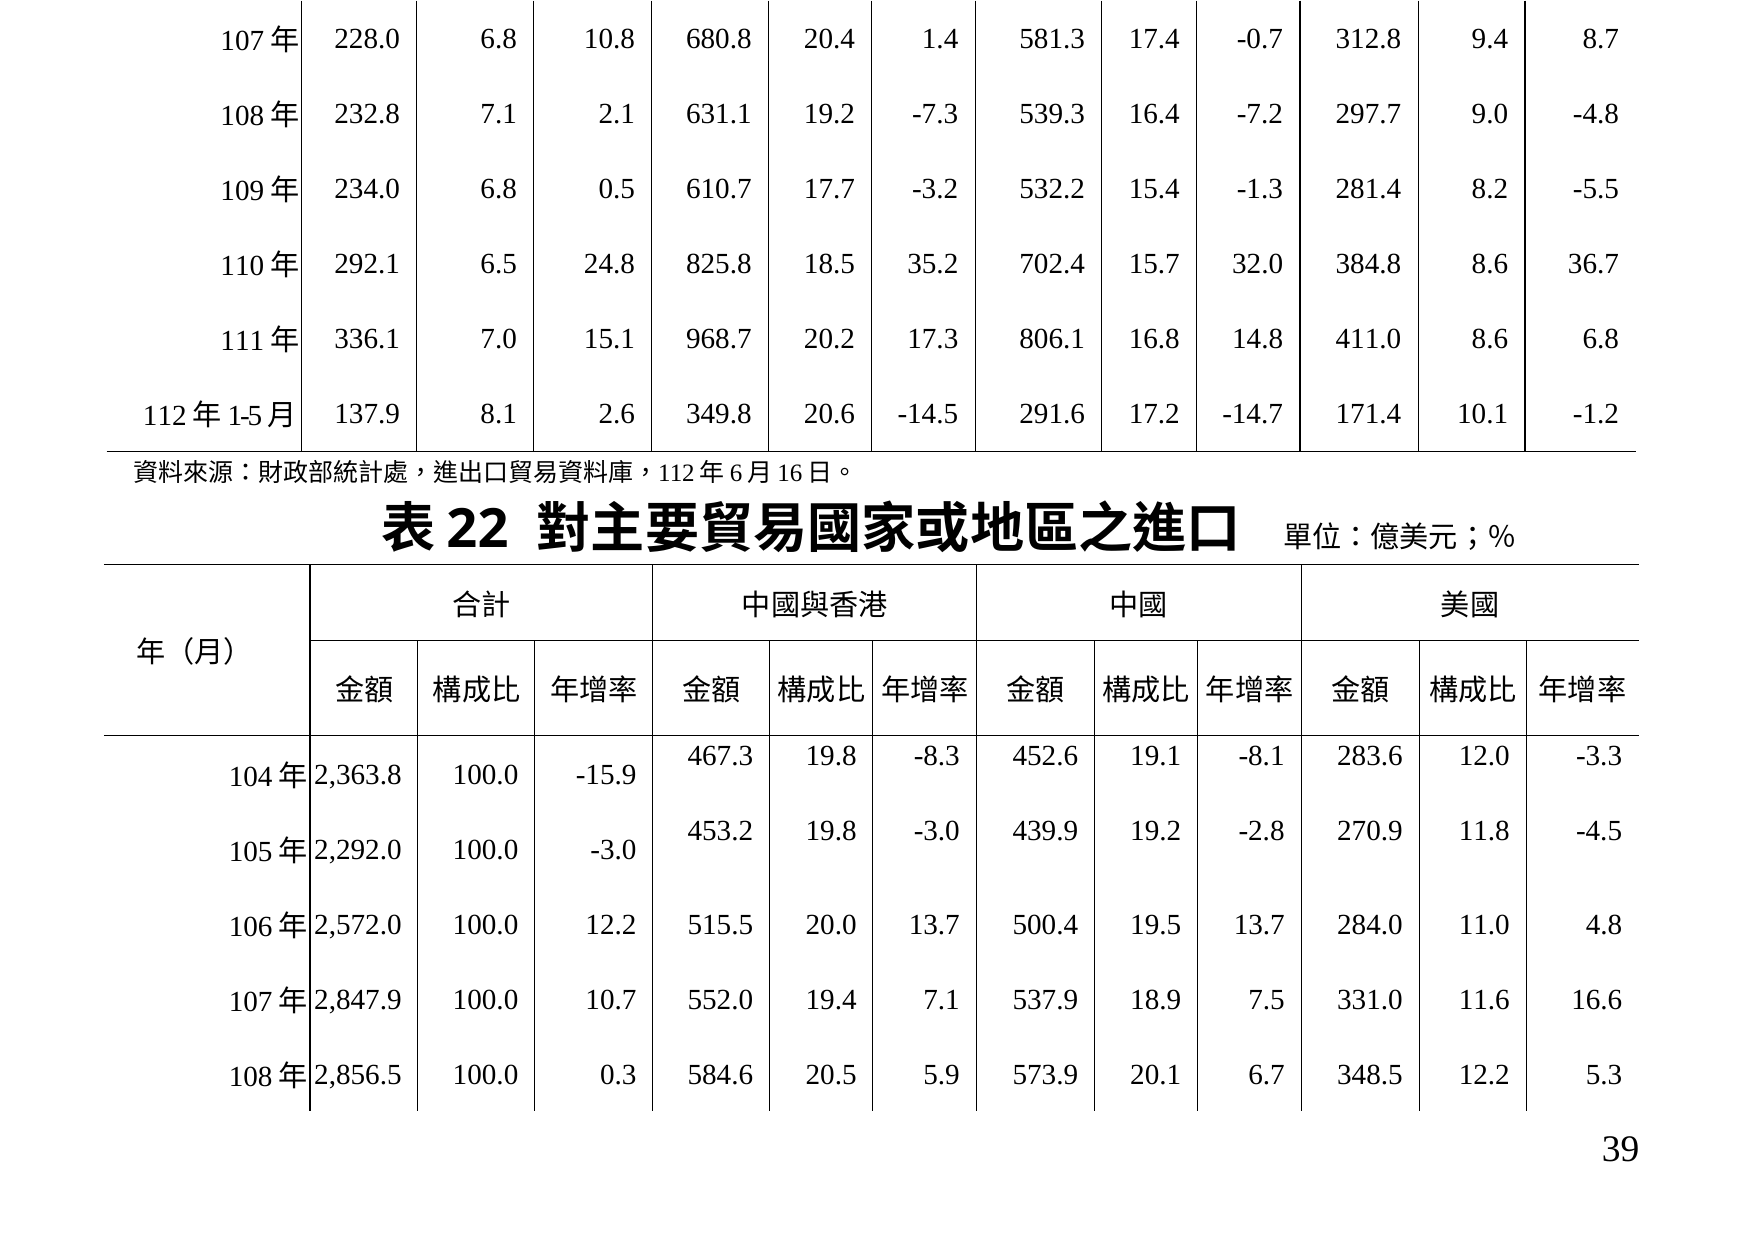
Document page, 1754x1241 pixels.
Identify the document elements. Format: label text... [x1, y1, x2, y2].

table_cell 349.8 [652, 376, 768, 451]
table_cell 17.7 [769, 151, 871, 226]
table_cell -4.8 [1526, 76, 1636, 151]
table_cell 825.8 [652, 226, 768, 301]
table_cell -4.5 [1527, 811, 1638, 886]
table_cell 17.3 [872, 301, 975, 376]
table_cell 631.1 [652, 76, 768, 151]
table_cell 19.5 [1095, 886, 1197, 961]
table_cell -1.2 [1526, 376, 1636, 451]
table_cell 8.6 [1419, 301, 1524, 376]
table_cell 16.4 [1102, 76, 1196, 151]
table_cell 806.1 [976, 301, 1101, 376]
table_cell 17.4 [1102, 1, 1196, 76]
table_cell 13.7 [873, 886, 976, 961]
table_cell 32.0 [1197, 226, 1299, 301]
table_cell 331.0 [1302, 961, 1419, 1036]
table_cell 452.6 [977, 736, 1094, 811]
table_cell 297.7 [1301, 76, 1418, 151]
table_cell 312.8 [1301, 1, 1418, 76]
table_cell 107年 [104, 961, 309, 1036]
table_cell 9.4 [1419, 1, 1524, 76]
table_cell 4.8 [1527, 886, 1638, 961]
table_cell 2,847.9 [311, 961, 417, 1036]
table_cell 構成比 [770, 641, 872, 735]
table_cell 581.3 [976, 1, 1101, 76]
table_cell 348.5 [1302, 1036, 1419, 1111]
text 資料來源：財政部統計處，進出口貿易資料庫，112年6月16日。 [103, 452, 1639, 489]
table_cell 100.0 [418, 736, 534, 811]
table_cell 610.7 [652, 151, 768, 226]
table_cell 234.0 [302, 151, 416, 226]
table_cell -5.5 [1526, 151, 1636, 226]
table_cell 968.7 [652, 301, 768, 376]
table_cell 16.8 [1102, 301, 1196, 376]
table_cell 232.8 [302, 76, 416, 151]
table_cell 17.2 [1102, 376, 1196, 451]
table_cell 20.5 [770, 1036, 872, 1111]
table_cell 35.2 [872, 226, 975, 301]
table_cell 構成比 [418, 641, 534, 735]
table_cell 109年 [107, 151, 301, 226]
table_cell 0.3 [535, 1036, 652, 1111]
table_cell 105年 [104, 811, 309, 886]
table_cell -14.7 [1197, 376, 1299, 451]
table_cell 年增率 [1198, 641, 1301, 735]
table_cell 100.0 [418, 961, 534, 1036]
table_cell 年增率 [535, 641, 652, 735]
table_cell 14.8 [1197, 301, 1299, 376]
table_cell 453.2 [653, 811, 769, 886]
table_cell -8.3 [873, 736, 976, 811]
table_cell 292.1 [302, 226, 416, 301]
table_cell 8.2 [1419, 151, 1524, 226]
table_cell 11.6 [1420, 961, 1526, 1036]
table_cell 281.4 [1301, 151, 1418, 226]
table_cell 15.1 [534, 301, 651, 376]
table_cell 20.4 [769, 1, 871, 76]
table_cell 9.0 [1419, 76, 1524, 151]
table_cell 10.1 [1419, 376, 1524, 451]
table_cell 573.9 [977, 1036, 1094, 1111]
table_cell 100.0 [418, 1036, 534, 1111]
table_cell 19.1 [1095, 736, 1197, 811]
table_cell 537.9 [977, 961, 1094, 1036]
table_cell 7.1 [873, 961, 976, 1036]
table_cell 107年 [107, 1, 301, 76]
table_cell -7.2 [1197, 76, 1299, 151]
table_cell 金額 [1302, 641, 1419, 735]
table_cell -8.1 [1198, 736, 1301, 811]
table_cell 10.8 [534, 1, 651, 76]
table_cell 19.2 [769, 76, 871, 151]
table_cell 8.1 [417, 376, 533, 451]
table_cell 111年 [107, 301, 301, 376]
subtitle 表22 對主要貿易國家或地區之進口 單位：億美元；％ [103, 489, 1639, 564]
table_cell 金額 [653, 641, 769, 735]
table_cell 6.8 [417, 151, 533, 226]
table_cell 13.7 [1198, 886, 1301, 961]
table_cell 構成比 [1420, 641, 1526, 735]
table_cell -15.9 [535, 736, 652, 811]
table_cell 539.3 [976, 76, 1101, 151]
table_cell 構成比 [1095, 641, 1197, 735]
table_cell 11.0 [1420, 886, 1526, 961]
table_cell 19.2 [1095, 811, 1197, 886]
table_cell 年增率 [1527, 641, 1638, 735]
table_cell 467.3 [653, 736, 769, 811]
table_cell 104年 [104, 736, 309, 811]
table_cell 24.8 [534, 226, 651, 301]
table_cell -3.0 [873, 811, 976, 886]
table_cell 106年 [104, 886, 309, 961]
table_cell -3.2 [872, 151, 975, 226]
table_cell 16.6 [1527, 961, 1638, 1036]
table_cell 336.1 [302, 301, 416, 376]
table_cell 36.7 [1526, 226, 1636, 301]
table_cell 2,572.0 [311, 886, 417, 961]
table_cell 12.2 [1420, 1036, 1526, 1111]
table_cell -3.3 [1527, 736, 1638, 811]
table_cell 8.7 [1526, 1, 1636, 76]
table_cell 15.7 [1102, 226, 1196, 301]
table_cell 20.6 [769, 376, 871, 451]
table_cell -2.8 [1198, 811, 1301, 886]
table_cell -14.5 [872, 376, 975, 451]
table_cell 5.9 [873, 1036, 976, 1111]
table_cell 228.0 [302, 1, 416, 76]
table_cell 20.0 [770, 886, 872, 961]
table_cell 552.0 [653, 961, 769, 1036]
table_cell 10.7 [535, 961, 652, 1036]
table_cell 18.9 [1095, 961, 1197, 1036]
table_cell 1.4 [872, 1, 975, 76]
table_cell 100.0 [418, 886, 534, 961]
table_cell 284.0 [1302, 886, 1419, 961]
table_cell 年增率 [873, 641, 976, 735]
table_cell 500.4 [977, 886, 1094, 961]
table_cell -1.3 [1197, 151, 1299, 226]
table_cell 532.2 [976, 151, 1101, 226]
table_cell 110年 [107, 226, 301, 301]
table_cell 金額 [977, 641, 1094, 735]
table_cell -7.3 [872, 76, 975, 151]
table_cell 20.2 [769, 301, 871, 376]
table_cell 5.3 [1527, 1036, 1638, 1111]
table_cell 6.5 [417, 226, 533, 301]
table_cell 19.8 [770, 811, 872, 886]
table_cell 11.8 [1420, 811, 1526, 886]
table_cell -0.7 [1197, 1, 1299, 76]
table_cell 680.8 [652, 1, 768, 76]
table_cell 6.8 [1526, 301, 1636, 376]
table_cell 171.4 [1301, 376, 1418, 451]
table_cell 2,856.5 [311, 1036, 417, 1111]
table_cell 20.1 [1095, 1036, 1197, 1111]
table_cell 108年 [104, 1036, 309, 1111]
table_cell 7.1 [417, 76, 533, 151]
table_cell 7.5 [1198, 961, 1301, 1036]
table_cell 金額 [311, 641, 417, 735]
table_cell 12.2 [535, 886, 652, 961]
table_cell 2,363.8 [311, 736, 417, 811]
table_cell 2.1 [534, 76, 651, 151]
table_cell 2,292.0 [311, 811, 417, 886]
table_cell 439.9 [977, 811, 1094, 886]
table_cell 137.9 [302, 376, 416, 451]
table_cell 6.7 [1198, 1036, 1301, 1111]
table_cell 7.0 [417, 301, 533, 376]
table_cell 702.4 [976, 226, 1101, 301]
table_cell 19.8 [770, 736, 872, 811]
table_cell -3.0 [535, 811, 652, 886]
table_cell 515.5 [653, 886, 769, 961]
table_header 中國與香港 [653, 565, 976, 640]
table_cell 8.6 [1419, 226, 1524, 301]
table_cell 18.5 [769, 226, 871, 301]
table_header 美國 [1302, 565, 1638, 640]
table_cell 112年1-5月 [107, 376, 301, 451]
table_header 中國 [977, 565, 1301, 640]
table_cell 108年 [107, 76, 301, 151]
table_cell 584.6 [653, 1036, 769, 1111]
table_cell 0.5 [534, 151, 651, 226]
table_cell 283.6 [1302, 736, 1419, 811]
table_cell 100.0 [418, 811, 534, 886]
table_cell 12.0 [1420, 736, 1526, 811]
table_cell 15.4 [1102, 151, 1196, 226]
table_cell 270.9 [1302, 811, 1419, 886]
table_cell 2.6 [534, 376, 651, 451]
table_header 合計 [311, 565, 652, 640]
table_cell 291.6 [976, 376, 1101, 451]
table_cell 6.8 [417, 1, 533, 76]
table_cell 384.8 [1301, 226, 1418, 301]
table_header 年（月） [104, 565, 309, 735]
table_cell 19.4 [770, 961, 872, 1036]
table_cell 411.0 [1301, 301, 1418, 376]
